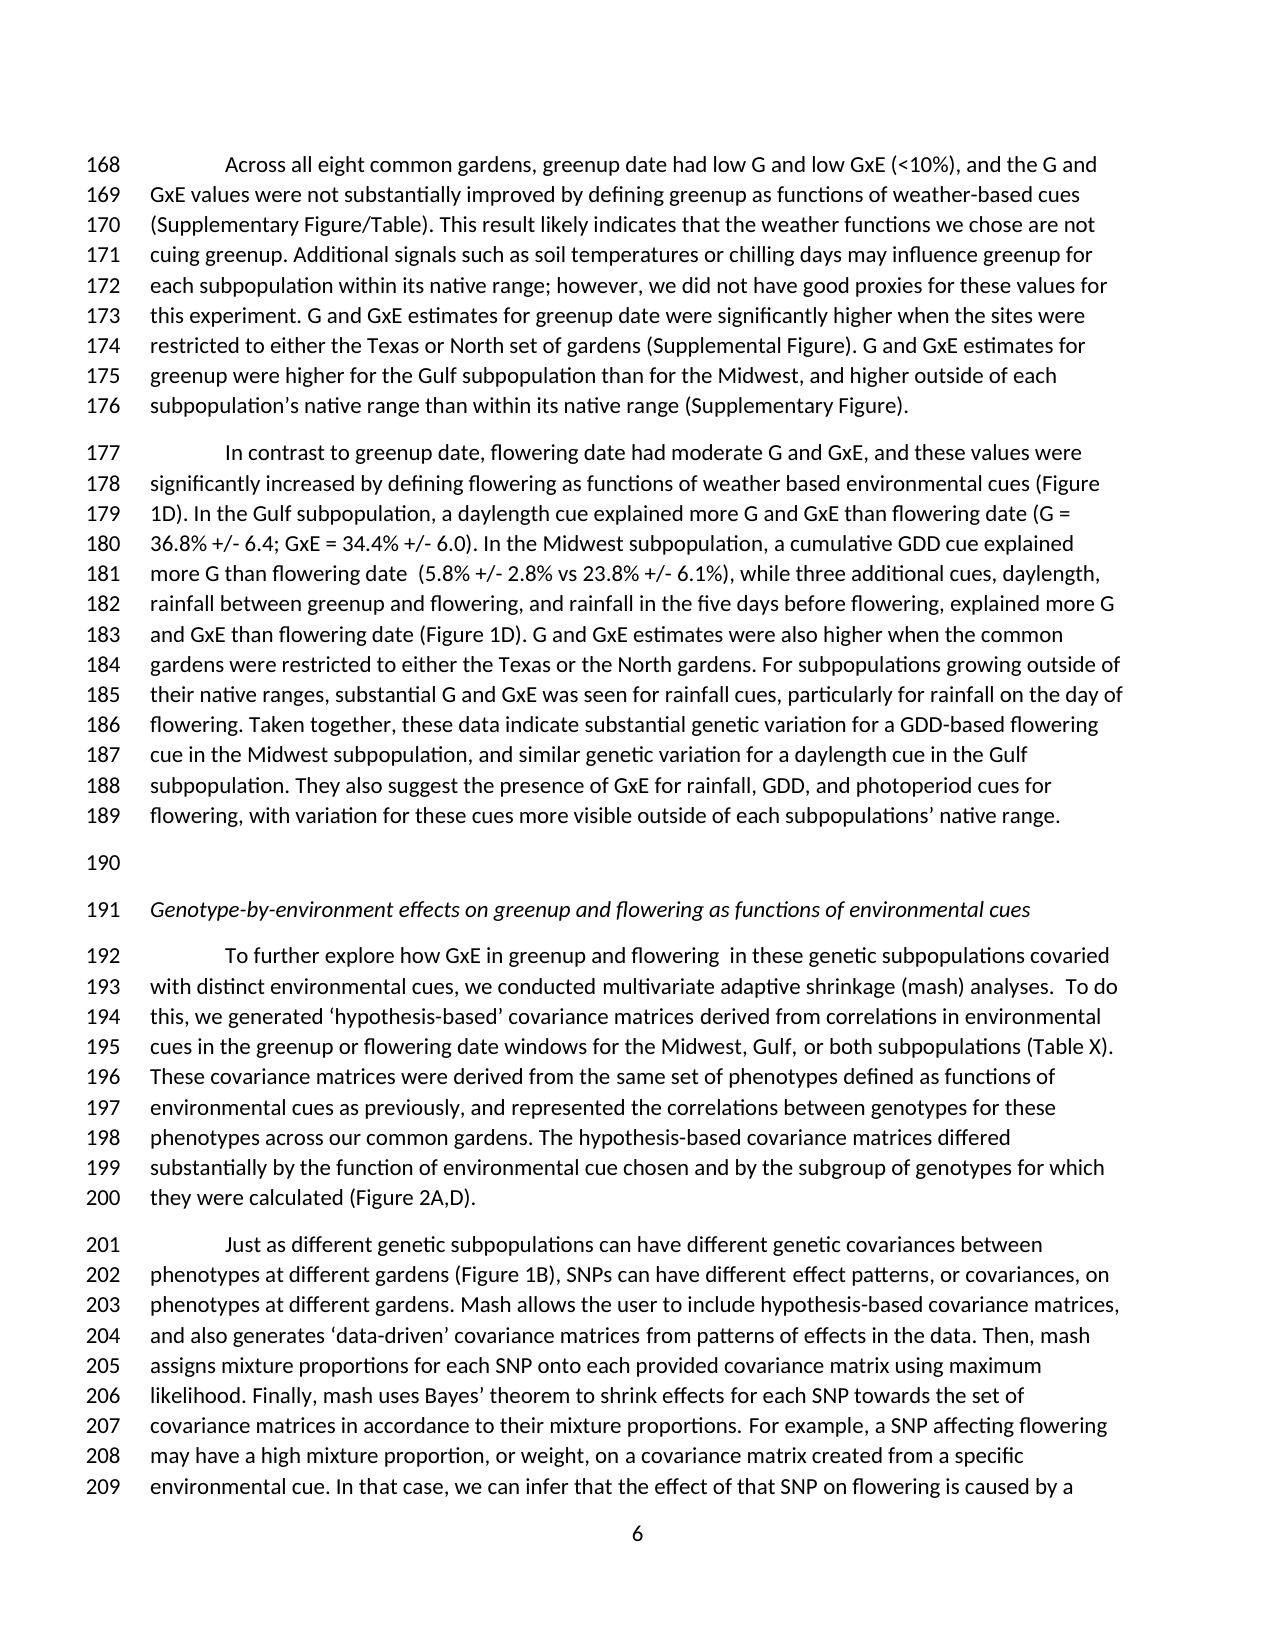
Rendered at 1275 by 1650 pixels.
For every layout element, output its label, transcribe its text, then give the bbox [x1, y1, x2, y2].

text In contrast to greenup date, flowering date had moderate G and GxE, and these values were significantly increased by defining flowering as functions of weather based environmental cues (Figure 1D). In the Gulf subpopulation, a daylength cue explained more G and GxE than flowering date (G = 36.8% +/- 6.4; GxE = 34.4% +/- 6.0). In the Midwest subpopulation, a cumulative GDD cue explained more G than flowering date (5.8% +/- 2.8% vs 23.8% +/- 6.1%), while three additional cues, daylength, rainfall between greenup and flowering, and rainfall in the five days before flowering, explained more G and GxE than flowering date (Figure 1D). G and GxE estimates were also higher when the common gardens were restricted to either the Texas or the North gardens. For subpopulations growing outside of their native ranges, substantial G and GxE was seen for rainfall cues, particularly for rainfall on the day of flowering. Taken together, these data indicate substantial genetic variation for a GDD-based flowering cue in the Midwest subpopulation, and similar genetic variation for a daylength cue in the Gulf subpopulation. They also suggest the presence of GxE for rainfall, GDD, and photoperiod cues for flowering, with variation for these cues more visible outside of each subpopulations’ native range. [150, 438, 1125, 829]
text To further explore how GxE in greenup and flowering in these genetic subpopulations covaried with distinct environmental cues, we conducted multivariate adaptive shrinkage (mash) analyses. To do this, we generated ‘hypothesis-based’ covariance matrices derived from correlations in environmental cues in the greenup or flowering date windows for the Midwest, Gulf, or both subpopulations (Table X). These covariance matrices were derived from the same set of phenotypes defined as functions of environmental cues as previously, and represented the correlations between genotypes for these phenotypes across our common gardens. The hypothesis-based covariance matrices differed substantially by the function of environmental cue chosen and by the subgroup of genotypes for which they were calculated (Figure 2A,D). [150, 942, 1125, 1211]
text Across all eight common gardens, greenup date had low G and low GxE (<10%), and the G and GxE values were not substantially improved by defining greenup as functions of weather-based cues (Supplementary Figure/Table). This result likely indicates that the weather functions we chose are not cuing greenup. Additional signals such as soil temperatures or chilling days may influence greenup for each subpopulation within its native range; however, we did not have good proxies for these values for this experiment. G and GxE estimates for greenup date were significantly higher when the sites were restricted to either the Texas or North set of gardens (Supplemental Figure). G and GxE estimates for greenup were higher for the Gulf subpopulation than for the Midwest, and higher outside of each subpopulation’s native range than within its native range (Supplementary Figure). [150, 150, 1125, 420]
text Just as different genetic subpopulations can have different genetic covariances between phenotypes at different gardens (Figure 1B), SNPs can have different effect patterns, or covariances, on phenotypes at different gardens. Mash allows the user to include hypothesis-based covariance matrices, and also generates ‘data-driven’ covariance matrices from patterns of effects in the data. Then, mash assigns mixture proportions for each SNP onto each provided covariance matrix using maximum likelihood. Finally, mash uses Bayes’ theorem to shrink effects for each SNP towards the set of covariance matrices in accordance to their mixture proportions. For example, a SNP affecting flowering may have a high mixture proportion, or weight, on a covariance matrix created from a specific environmental cue. In that case, we can infer that the effect of that SNP on flowering is caused by a [150, 1230, 1125, 1500]
text Genotype-by-environment effects on greenup and flowering as functions of environmental cues [150, 895, 1125, 923]
